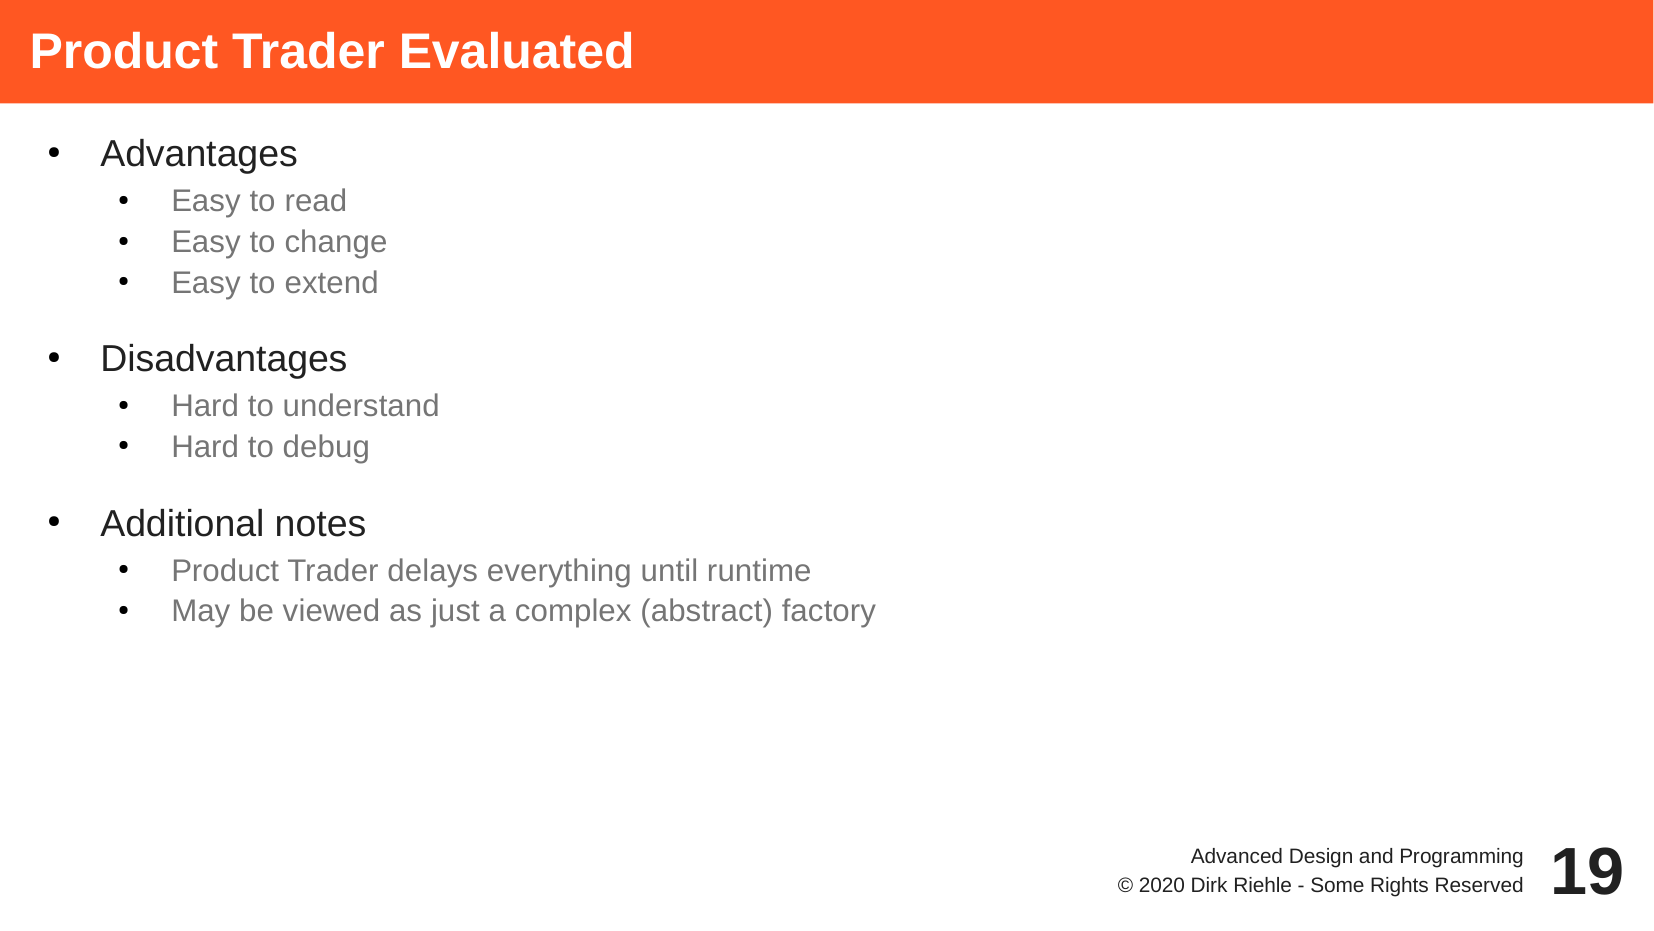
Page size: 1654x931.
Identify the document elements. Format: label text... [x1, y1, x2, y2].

title Product Trader Evaluated [0, 0, 1654, 104]
list Advantages Easy to read Easy to change Easy to extend Disadvantages Hard to understand Hard to debug Additional notes Product Trader delays everything until runtime May be viewed as just a complex (abstract) factory [29, 132, 1625, 813]
